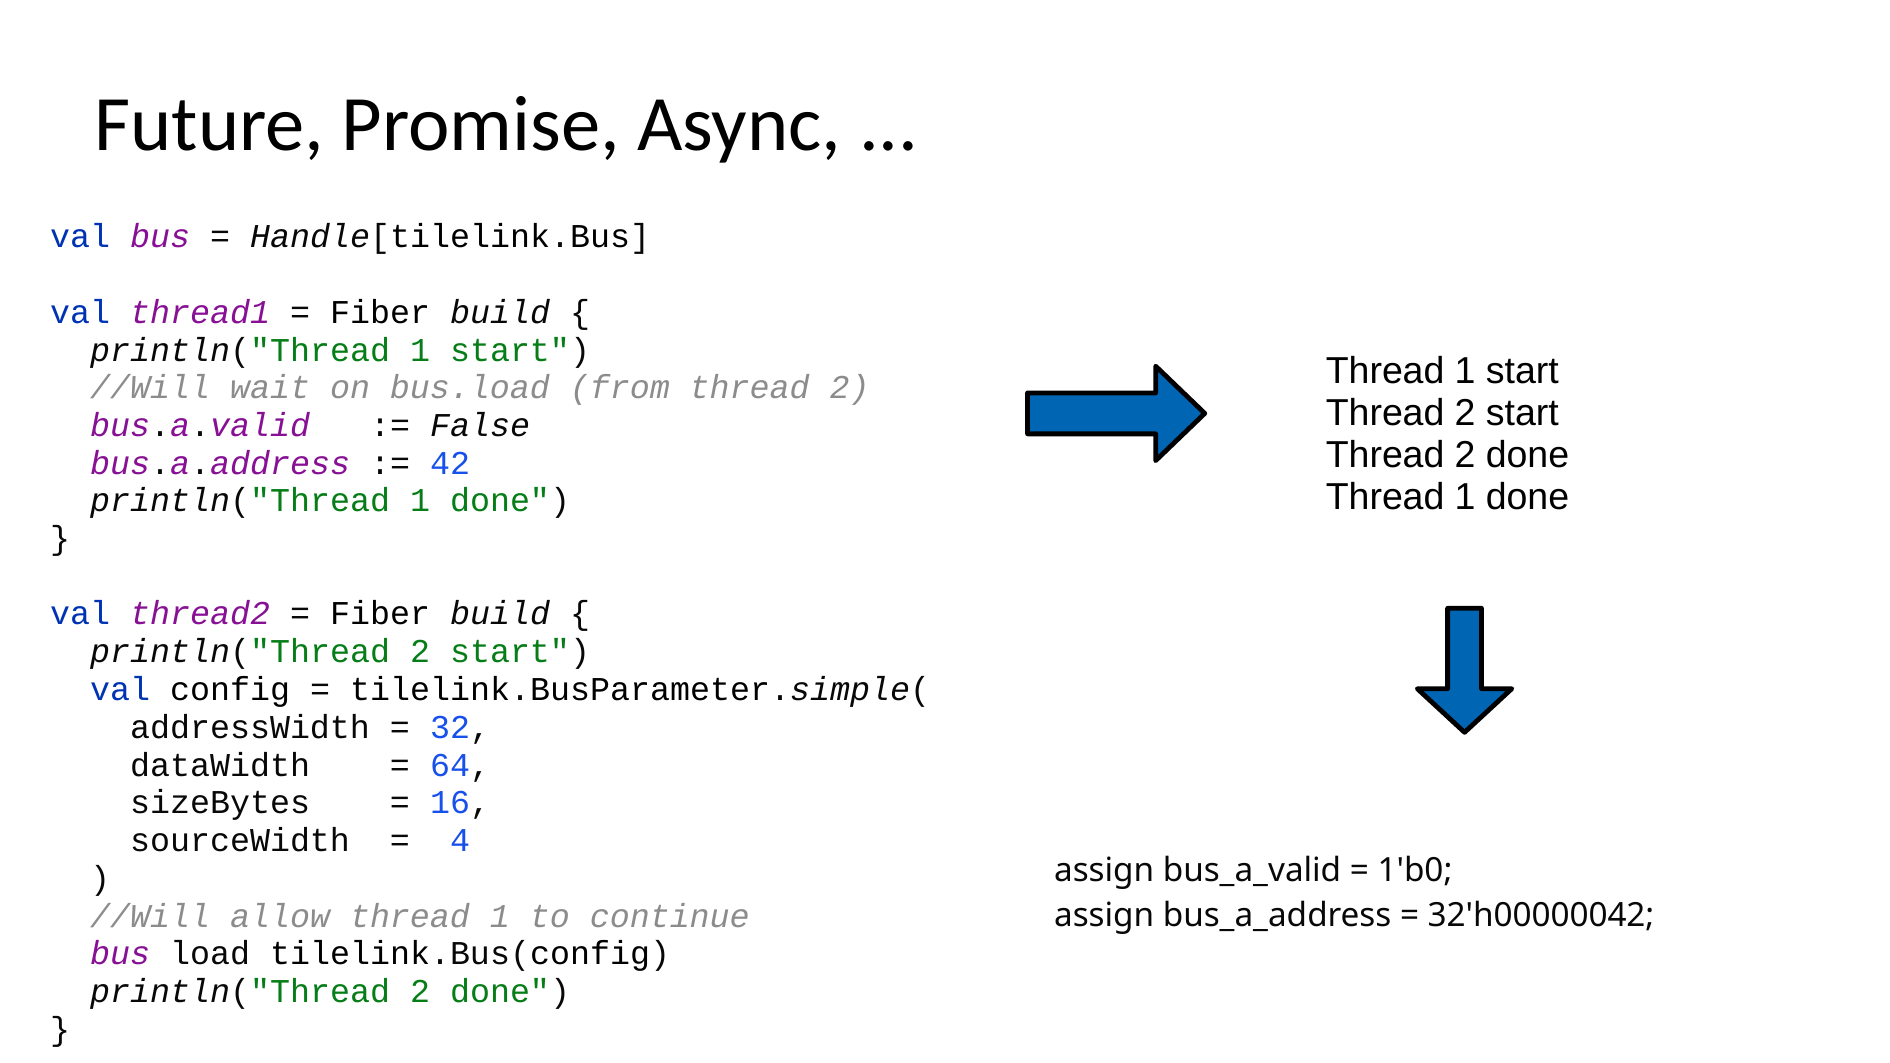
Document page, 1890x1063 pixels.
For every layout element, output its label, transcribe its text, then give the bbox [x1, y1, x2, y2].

text_box [1099, 366, 1205, 461]
title Future, Promise, Async, ... [94, 42, 1796, 220]
text_box [1417, 608, 1512, 733]
text_box val bus = Handle[tilelink.Bus] val thread1 = Fiber build { println("Thread 1 start") //Will wait on bus.load (from thread 2) bus.a.valid := False bus.a.address := 42 println("Thread 1 done") } val thread2 = Fiber build { println("Thread 2 start") val config = tilelink.BusParameter.simple( addressWidth = 32, dataWidth = 64, sizeBytes = 16, sourceWidth = 4 ) //Will allow thread 1 to continue bus load tilelink.Bus(config) println("Thread 2 done") } [35, 212, 1099, 1063]
text_box Thread 1 start Thread 2 start Thread 2 done Thread 1 done [1311, 342, 1584, 526]
text_box assign bus_a_valid = 1'b0; assign bus_a_address = 32'h00000042; [1099, 838, 1890, 969]
